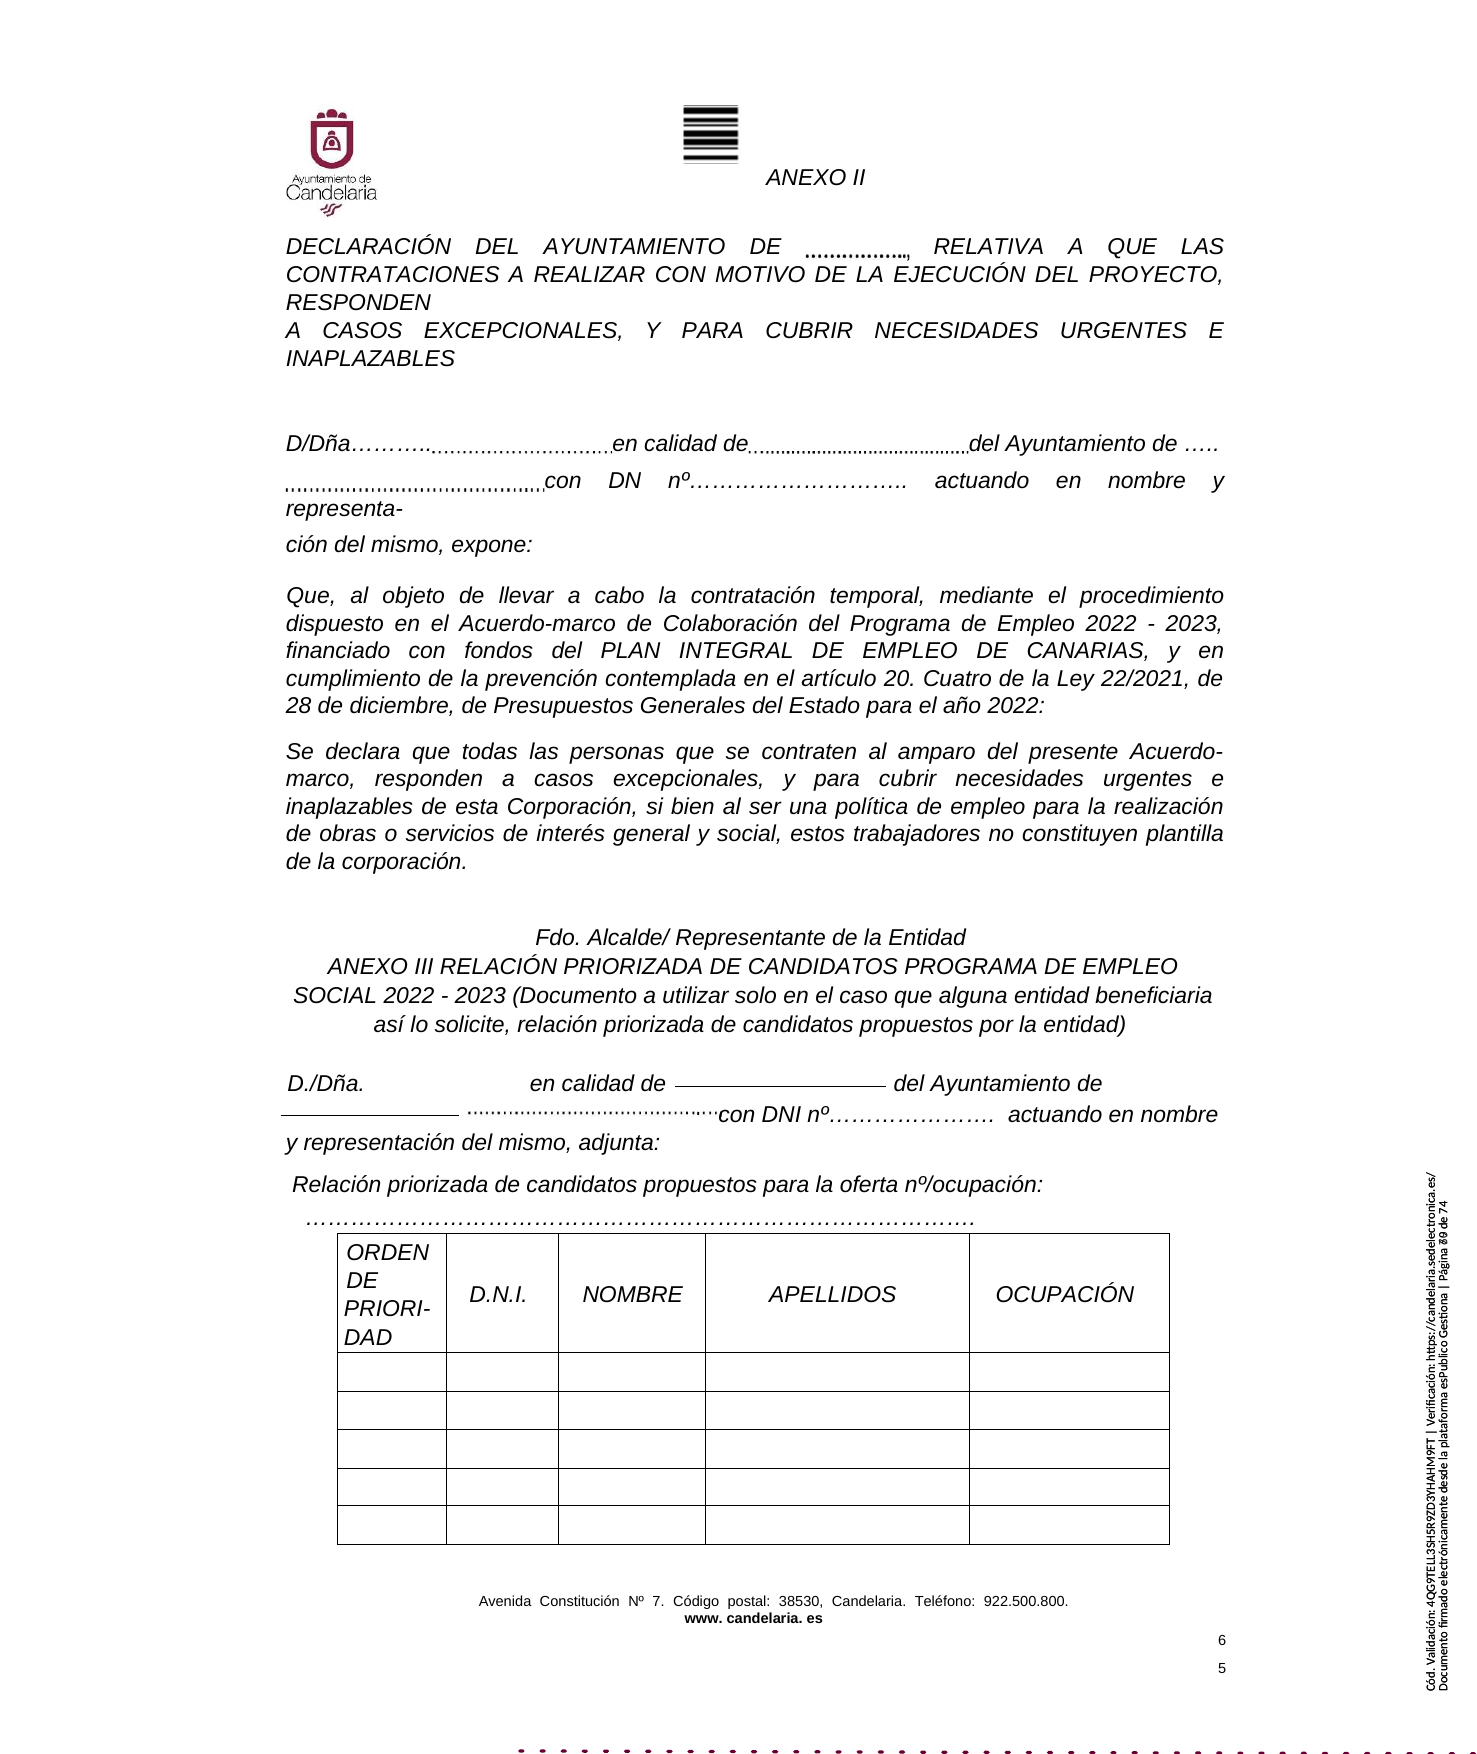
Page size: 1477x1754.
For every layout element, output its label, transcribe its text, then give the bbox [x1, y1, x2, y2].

text DECLARACIÓN DEL AYUNTAMIENTO DE RELATIVA A QUE LAS CONTRATACIONES A REALIZAR CON MOTIVO DE LA EJECUCIÓN DEL PROYECTO, RESPONDEN [286, 233, 1227, 315]
text ……………………………………………………………………………. [305, 1203, 1227, 1230]
table_header D.N.I. [447, 1234, 558, 1352]
table_cell [559, 1469, 705, 1505]
table_cell [970, 1353, 1169, 1391]
table_cell [970, 1392, 1169, 1429]
table_cell [706, 1392, 969, 1429]
table_cell [338, 1430, 446, 1468]
table_cell [559, 1430, 705, 1468]
table_cell [706, 1506, 969, 1543]
table_cell [338, 1506, 446, 1543]
text D/Dña………..en calidad dedel Ayuntamiento de ….. [286, 429, 1227, 456]
subtitle ANEXO II [382, 164, 1216, 190]
subtitle ANEXO III RELACIÓN PRIORIZADA DE CANDIDATOS PROGRAMA DE EMPLEO SOCIAL 2022 - 2023 (Documento a utilizar solo en el caso que alguna entidad beneficiaria así lo solicite, relación priorizada de candidatos propuestos por la entidad) [291, 953, 1217, 1037]
table_cell [447, 1430, 558, 1468]
text con DNI nº…………………. actuando en nombre [249, 1101, 1226, 1127]
table_cell [559, 1392, 705, 1429]
text con DN nº……………………….. actuando en nombre y representa- [286, 467, 1227, 521]
table_cell [970, 1469, 1169, 1505]
table_cell [447, 1353, 558, 1391]
table_cell [447, 1469, 558, 1505]
table_cell [970, 1430, 1169, 1468]
table_cell [338, 1469, 446, 1505]
table_cell [338, 1353, 446, 1391]
table_header NOMBRE [559, 1234, 705, 1352]
text Relación priorizada de candidatos propuestos para la oferta nº/ocupación: [286, 1171, 1227, 1197]
text ción del mismo, expone: [286, 531, 1227, 557]
table_cell [559, 1506, 705, 1543]
table_header APELLIDOS [706, 1234, 969, 1352]
text A CASOS EXCEPCIONALES, Y PARA CUBRIR NECESIDADES URGENTES E INAPLAZABLES [286, 317, 1227, 371]
table_cell [706, 1353, 969, 1391]
table_cell [338, 1392, 446, 1429]
text D./Dña. en calidad de del Ayuntamiento de [249, 1069, 1232, 1097]
text Fdo. Alcalde/ Representante de la Entidad [249, 923, 1232, 951]
table_cell [970, 1506, 1169, 1543]
table_cell [559, 1353, 705, 1391]
text Que, al objeto de llevar a cabo la contratación temporal, mediante el procedimiento dispuesto en el Acuerdo-marco de Colaboración del Programa de Empleo 2022 - 2023, financiado con fondos del PLAN INTEGRAL DE EMPLEO DE CANARIAS, y en cumplimiento de la prevención contemplada en el artículo 20. Cuatro de la Ley 22/2021, de 28 de diciembre, de Presupuestos Generales del Estado para el año 2022: [286, 582, 1227, 718]
table_cell [447, 1392, 558, 1429]
table_header OCUPACIÓN [970, 1234, 1169, 1352]
table_cell [706, 1469, 969, 1505]
table_cell [706, 1430, 969, 1468]
text y representación del mismo, adjunta: [286, 1129, 1227, 1156]
text Se declara que todas las personas que se contraten al amparo del presente Acuerdo-marco, responden a casos excepcionales, y para cubrir necesidades urgentes e inaplazables de esta Corporación, si bien al ser una política de empleo para la realización de obras o servicios de interés general y social, estos trabajadores no constituyen plantilla de la corporación. [286, 738, 1227, 874]
table_cell [447, 1506, 558, 1543]
table_header ORDEN DE PRIORI- DAD [338, 1234, 446, 1352]
